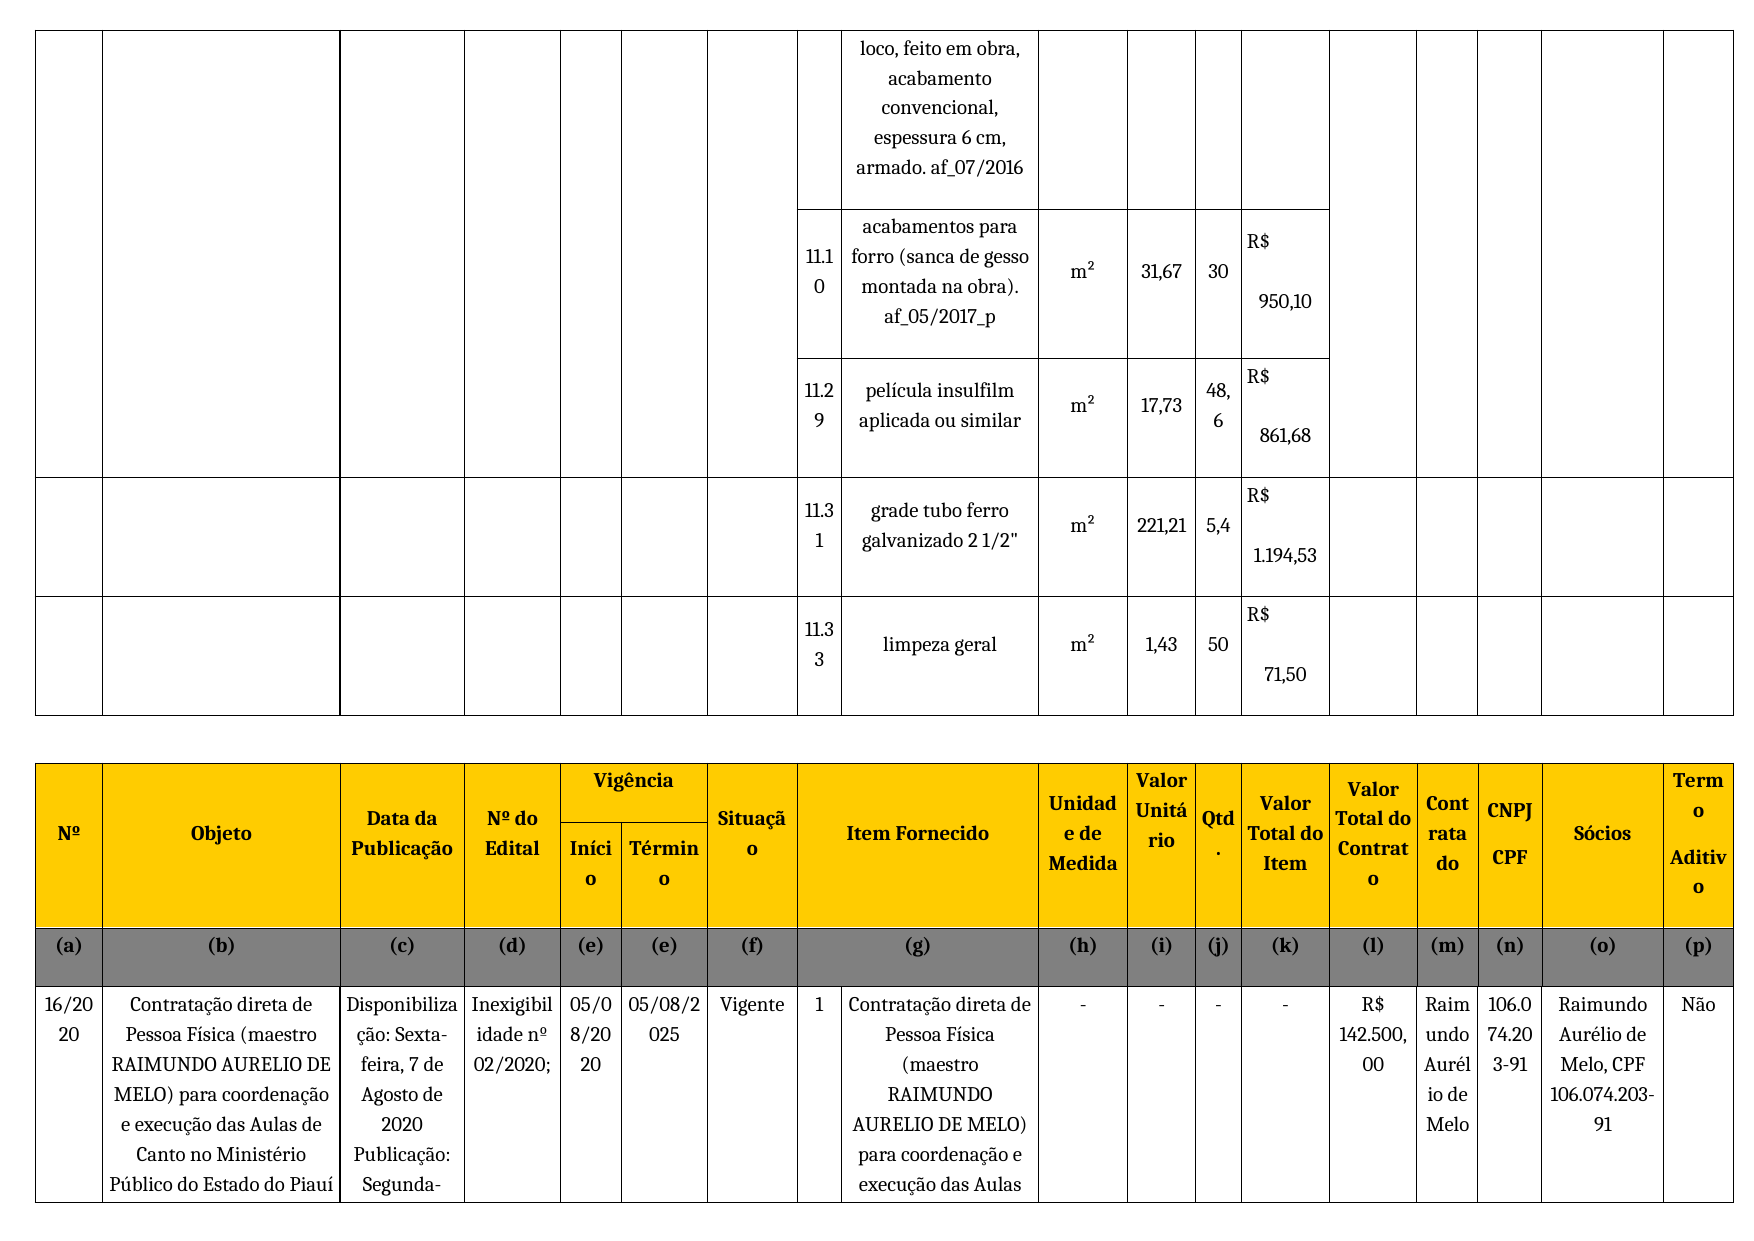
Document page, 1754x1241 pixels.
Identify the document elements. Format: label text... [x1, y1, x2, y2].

table_cell [1664, 31, 1733, 477]
table_cell [798, 31, 841, 208]
table_cell R$ 71,50 [1242, 597, 1329, 715]
table_cell acabamentos para forro (sanca de gesso montada na obra). af_05/2017_p [842, 210, 1038, 357]
table_header Termo Aditivo [1664, 764, 1733, 927]
table_cell [1417, 31, 1477, 477]
table_cell grade tubo ferro galvanizado 2 1/2" [842, 478, 1038, 596]
table_cell 11.29 [798, 359, 841, 477]
table_cell [1542, 478, 1663, 596]
table_header Valor Unitário [1128, 764, 1195, 927]
table_cell 31,67 [1128, 210, 1195, 357]
table_cell (g) [798, 929, 1038, 986]
table_cell Raimundo Aurélio de Melo, CPF 106.074.203-91 [1542, 987, 1663, 1202]
table_cell [708, 478, 797, 596]
table_header Unidade de Medida [1039, 764, 1127, 927]
table_header Item Fornecido [798, 764, 1038, 927]
table_cell R$ 950,10 [1242, 210, 1329, 357]
table_header Valor Total do Contrato [1330, 764, 1417, 927]
table_cell [1417, 597, 1477, 715]
table_cell [1330, 31, 1416, 477]
table_cell [1664, 597, 1733, 715]
table_cell (c) [341, 929, 464, 986]
table_header Contratado [1418, 764, 1478, 927]
table_cell (h) [1039, 929, 1127, 986]
table_cell Contratação direta de Pessoa Física (maestro RAIMUNDO AURELIO DE MELO) para coordenação e execução das Aulas de Canto no Ministério Público do Estado do Piauí [103, 987, 339, 1202]
table_cell 11.31 [798, 478, 841, 596]
table_cell [36, 478, 102, 596]
table_cell (n) [1479, 929, 1542, 986]
table_cell m² [1039, 210, 1127, 357]
table_header Situação [708, 764, 797, 927]
table_cell (a) [36, 929, 102, 986]
table_cell [561, 478, 621, 596]
table_cell [36, 31, 102, 477]
table_cell Disponibilização: Sexta-feira, 7 de Agosto de 2020 Publicação: Segunda- [341, 987, 464, 1202]
table_cell [341, 478, 464, 596]
table_cell R$ 1.194,53 [1242, 478, 1329, 596]
table_cell 221,21 [1128, 478, 1195, 596]
table_cell - [1196, 987, 1241, 1202]
table_cell [708, 597, 797, 715]
table_cell [1417, 478, 1477, 596]
table_cell [1039, 31, 1127, 208]
table_cell 5,4 [1196, 478, 1241, 596]
table_cell (k) [1242, 929, 1329, 986]
table_header Nº [36, 764, 102, 927]
table_cell Vigente [708, 987, 797, 1202]
table_cell m² [1039, 478, 1127, 596]
table_cell (d) [465, 929, 560, 986]
table_cell 16/2020 [36, 987, 102, 1202]
table_cell [1478, 31, 1541, 477]
table_cell Término [622, 823, 707, 927]
table_cell R$ 861,68 [1242, 359, 1329, 477]
table_cell [1128, 31, 1195, 208]
table_cell [622, 478, 707, 596]
table_cell Contratação direta de Pessoa Física (maestro RAIMUNDO AURELIO DE MELO) para coordenação e execução das Aulas [842, 987, 1038, 1202]
table_header CNPJ CPF [1479, 764, 1542, 927]
table_cell [561, 597, 621, 715]
table_header Valor Total do Item [1242, 764, 1329, 927]
table_cell [103, 597, 339, 715]
table_cell 30 [1196, 210, 1241, 357]
table_cell 17,73 [1128, 359, 1195, 477]
table_header Objeto [103, 764, 340, 927]
table_cell [561, 31, 621, 477]
table_cell [341, 597, 464, 715]
table_cell película insulfilm aplicada ou similar [842, 359, 1038, 477]
table_cell [465, 31, 560, 477]
table_cell [1196, 31, 1241, 208]
table_cell (b) [103, 929, 340, 986]
table_header Nº do Edital [465, 764, 560, 927]
table_cell [36, 597, 102, 715]
table_cell (m) [1418, 929, 1478, 986]
table_cell (j) [1196, 929, 1241, 986]
table_cell Não [1664, 987, 1733, 1202]
table_cell Início [561, 823, 621, 927]
table_header Qtd. [1196, 764, 1241, 927]
table_cell [622, 31, 707, 477]
table_cell (e) [561, 929, 621, 986]
table_cell Raimundo Aurélio de Melo [1417, 987, 1477, 1202]
table_cell (i) [1128, 929, 1195, 986]
table_cell 11.10 [798, 210, 841, 357]
table_header Data da Publicação [341, 764, 464, 927]
table_cell [1330, 597, 1416, 715]
table_cell [103, 31, 339, 477]
table_cell [1542, 31, 1663, 477]
table_cell (e) [622, 929, 707, 986]
table_cell - [1039, 987, 1127, 1202]
table_cell 11.33 [798, 597, 841, 715]
table_cell limpeza geral [842, 597, 1038, 715]
table_cell [1242, 31, 1329, 208]
table_cell [622, 597, 707, 715]
table_cell (f) [708, 929, 797, 986]
table_cell - [1242, 987, 1329, 1202]
table_cell 1 [798, 987, 841, 1202]
table_cell [708, 31, 797, 477]
table_cell m² [1039, 597, 1127, 715]
table_cell [465, 597, 560, 715]
table_cell (p) [1664, 929, 1733, 986]
table_cell (o) [1543, 929, 1663, 986]
table_cell [1478, 597, 1541, 715]
table_cell 1,43 [1128, 597, 1195, 715]
table_cell loco, feito em obra, acabamento convencional, espessura 6 cm, armado. af_07/2016 [842, 31, 1038, 208]
table_cell (l) [1330, 929, 1417, 986]
table_cell 05/08/2020 [561, 987, 621, 1202]
table_cell 05/08/2025 [622, 987, 707, 1202]
table_cell R$ 142.500,00 [1330, 987, 1416, 1202]
table_cell m² [1039, 359, 1127, 477]
table_cell Inexigibilidade nº 02/2020; [465, 987, 560, 1202]
table_cell - [1128, 987, 1195, 1202]
table_cell [1330, 478, 1416, 596]
table_cell [1542, 597, 1663, 715]
table_cell [103, 478, 339, 596]
table_header Vigência [561, 764, 707, 822]
table_cell [1478, 478, 1541, 596]
table_cell 50 [1196, 597, 1241, 715]
table_cell 48,6 [1196, 359, 1241, 477]
table_cell [1664, 478, 1733, 596]
table_cell [341, 31, 464, 477]
table_cell 106.074.203-91 [1478, 987, 1541, 1202]
table_cell [465, 478, 560, 596]
table_header Sócios [1543, 764, 1663, 927]
